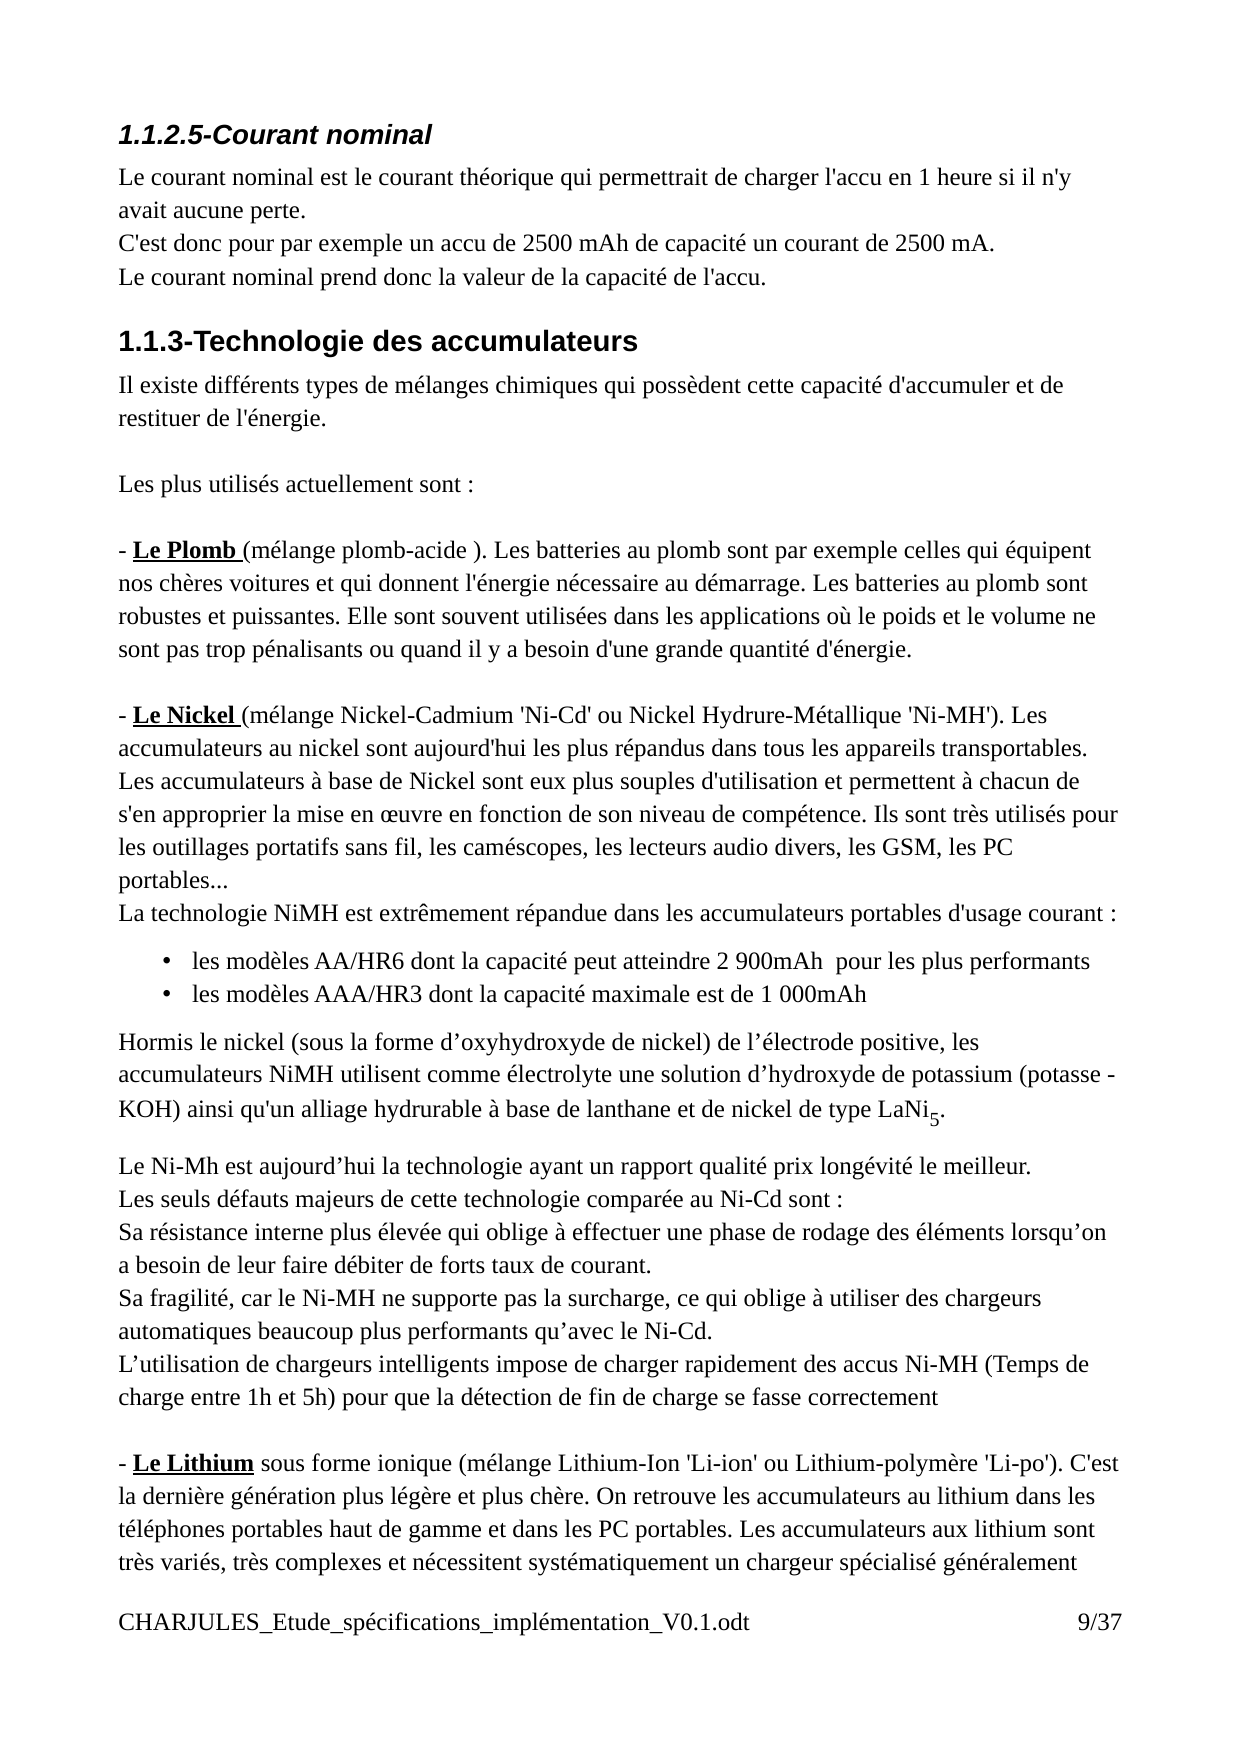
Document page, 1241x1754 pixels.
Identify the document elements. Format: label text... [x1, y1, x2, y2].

text Le Ni-Mh est aujourd’hui la technologie ayant un rapport qualité prix longévité le meilleur. Les seuls défauts majeurs de cette technologie comparée au Ni-Cd sont : Sa résistance interne plus élevée qui oblige à effectuer une phase de rodage des éléments lorsqu’on a besoin de leur faire débiter de forts taux de courant. Sa fragilité, car le Ni-MH ne supporte pas la surcharge, ce qui oblige à utiliser des chargeurs automatiques beaucoup plus performants qu’avec le Ni-Cd. L’utilisation de chargeurs intelligents impose de charger rapidement des accus Ni-MH (Temps de charge entre 1h et 5h) pour que la détection de fin de charge se fasse correctement - Le Lithium sous forme ionique (mélange Lithium-Ion 'Li-ion' ou Lithium-polymère 'Li-po'). C'est la dernière génération plus légère et plus chère. On retrouve les accumulateurs au lithium dans les téléphones portables haut de gamme et dans les PC portables. Les accumulateurs aux lithium sont très variés, très complexes et nécessitent systématiquement un chargeur spécialisé généralement [118, 1151, 1122, 1576]
text Hormis le nickel (sous la forme d’oxyhydroxyde de nickel) de l’électrode positive, les accumulateurs NiMH utilisent comme électrolyte une solution d’hydroxyde de potassium (potasse - KOH) ainsi qu'un alliage hydrurable à base de lanthane et de nickel de type LaNi5. [118, 1027, 1122, 1131]
text Le courant nominal est le courant théorique qui permettrait de charger l'accu en 1 heure si il n'y avait aucune perte. C'est donc pour par exemple un accu de 2500 mAh de capacité un courant de 2500 mA. Le courant nominal prend donc la valeur de la capacité de l'accu. [118, 162, 1122, 290]
list les modèles AA/HR6 dont la capacité peut atteindre 2 900mAh pour les plus performants [162, 946, 1122, 975]
subtitle 1.1.3-Technologie des accumulateurs [118, 324, 1122, 357]
list les modèles AAA/HR3 dont la capacité maximale est de 1 000mAh [162, 979, 1122, 1008]
subtitle 1.1.2.5-Courant nominal [118, 118, 1122, 150]
text Il existe différents types de mélanges chimiques qui possèdent cette capacité d'accumuler et de restituer de l'énergie. Les plus utilisés actuellement sont : - Le Plomb (mélange plomb-acide ). Les batteries au plomb sont par exemple celles qui équipent nos chères voitures et qui donnent l'énergie nécessaire au démarrage. Les batteries au plomb sont robustes et puissantes. Elle sont souvent utilisées dans les applications où le poids et le volume ne sont pas trop pénalisants ou quand il y a besoin d'une grande quantité d'énergie. - Le Nickel (mélange Nickel-Cadmium 'Ni-Cd' ou Nickel Hydrure-Métallique 'Ni-MH'). Les accumulateurs au nickel sont aujourd'hui les plus répandus dans tous les appareils transportables. Les accumulateurs à base de Nickel sont eux plus souples d'utilisation et permettent à chacun de s'en approprier la mise en œuvre en fonction de son niveau de compétence. Ils sont très utilisés pour les outillages portatifs sans fil, les caméscopes, les lecteurs audio divers, les GSM, les PC portables... La technologie NiMH est extrêmement répandue dans les accumulateurs portables d'usage courant : [118, 370, 1122, 927]
